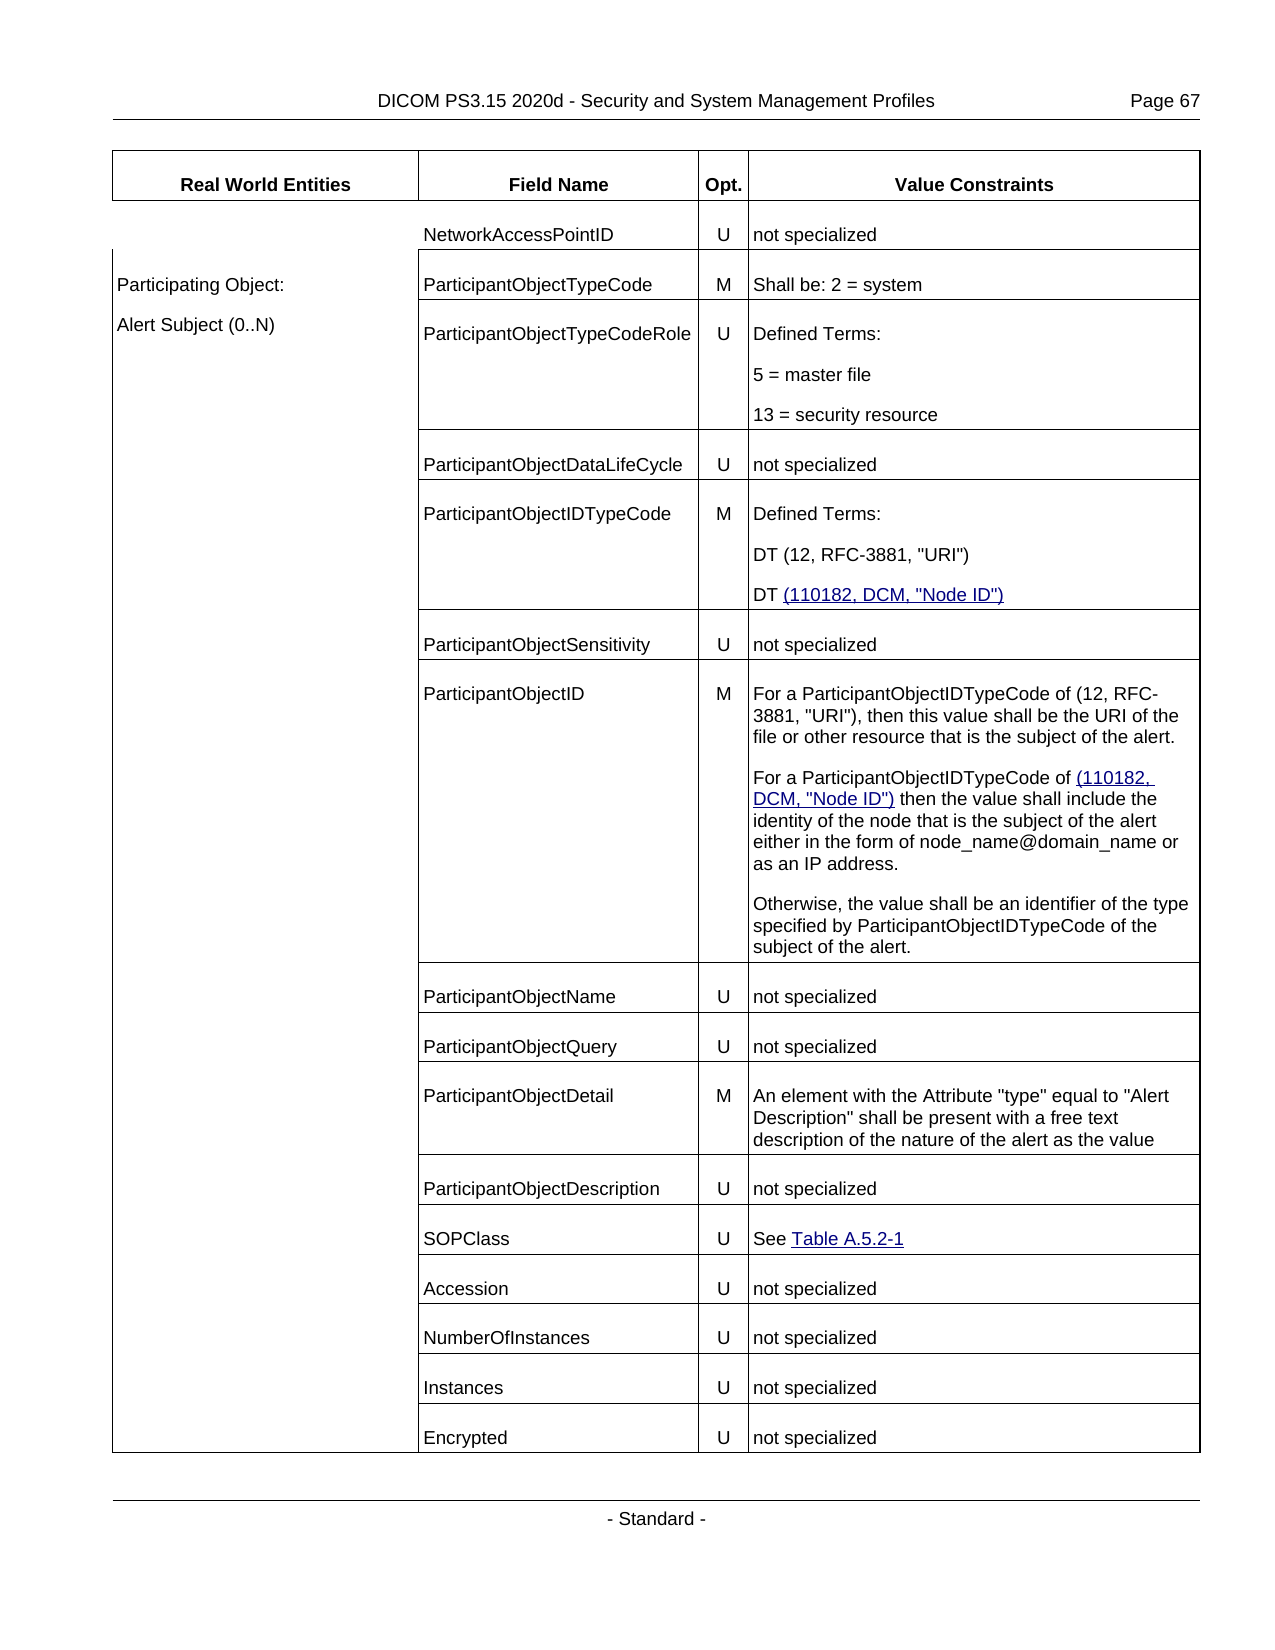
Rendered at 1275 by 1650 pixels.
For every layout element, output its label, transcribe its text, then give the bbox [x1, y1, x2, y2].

table_cell NumberOfInstances [419, 1304, 698, 1353]
table_cell U [699, 300, 748, 429]
table_cell Defined Terms: 5 = master file 13 = security resource [749, 300, 1199, 429]
table_cell U [699, 1404, 748, 1452]
table_cell U [699, 1354, 748, 1402]
table_cell NetworkAccessPointID [419, 201, 698, 249]
table_cell ParticipantObjectDescription [419, 1155, 698, 1204]
table_cell M [699, 660, 748, 962]
table_cell U [699, 201, 748, 249]
table_cell ParticipantObjectName [419, 963, 698, 1012]
table_cell ParticipantObjectTypeCode [419, 250, 698, 299]
table_cell not specialized [749, 1404, 1199, 1452]
table_cell M [699, 480, 748, 609]
table_cell not specialized [749, 1354, 1199, 1402]
table_cell ParticipantObjectDetail [419, 1062, 698, 1154]
table_cell An element with the Attribute "type" equal to "Alert Description" shall be present with a free text description of the nature of the alert as the value [749, 1062, 1199, 1154]
table_cell For a ParticipantObjectIDTypeCode of (12, RFC-3881, "URI"), then this value shall be the URI of the file or other resource that is the subject of the alert. For a ParticipantObjectIDTypeCode of (110182, DCM, "Node ID") then the value shall include the identity of the node that is the subject of the alert either in the form of node_name@domain_name or as an IP address. Otherwise, the value shall be an identifier of the type specified by ParticipantObjectIDTypeCode of the subject of the alert. [749, 660, 1199, 962]
table_cell not specialized [749, 201, 1199, 249]
table_cell ParticipantObjectIDTypeCode [419, 480, 698, 609]
table_cell Defined Terms: DT (12, RFC-3881, "URI") DT (110182, DCM, "Node ID") [749, 480, 1199, 609]
table_cell not specialized [749, 1304, 1199, 1353]
table_cell U [699, 1155, 748, 1204]
table_cell Instances [419, 1354, 698, 1402]
table_cell Participating Object: Alert Subject (0..N) [113, 249, 418, 1452]
table_cell ParticipantObjectDataLifeCycle [419, 430, 698, 479]
table_header Opt. [699, 151, 748, 200]
table_cell ParticipantObjectQuery [419, 1013, 698, 1061]
table_cell U [699, 1205, 748, 1253]
table_header Real World Entities [113, 151, 418, 200]
table_cell Shall be: 2 = system [749, 250, 1199, 299]
table_cell U [699, 1304, 748, 1353]
table_cell ParticipantObjectID [419, 660, 698, 962]
table_cell not specialized [749, 1155, 1199, 1204]
table_cell Encrypted [419, 1404, 698, 1452]
table_cell not specialized [749, 610, 1199, 659]
table_cell U [699, 1255, 748, 1303]
table_cell U [699, 430, 748, 479]
table_cell U [699, 610, 748, 659]
table_cell ParticipantObjectTypeCodeRole [419, 300, 698, 429]
table_cell not specialized [749, 963, 1199, 1012]
table_cell ParticipantObjectSensitivity [419, 610, 698, 659]
table_cell See Table A.5.2-1 [749, 1205, 1199, 1253]
table_cell M [699, 1062, 748, 1154]
table_cell not specialized [749, 1013, 1199, 1061]
table_cell not specialized [749, 430, 1199, 479]
table_cell M [699, 250, 748, 299]
table_cell not specialized [749, 1255, 1199, 1303]
table_header Value Constraints [749, 151, 1199, 200]
table_cell SOPClass [419, 1205, 698, 1253]
table_cell Accession [419, 1255, 698, 1303]
table_cell U [699, 963, 748, 1012]
table_cell U [699, 1013, 748, 1061]
table_header Field Name [419, 151, 698, 200]
